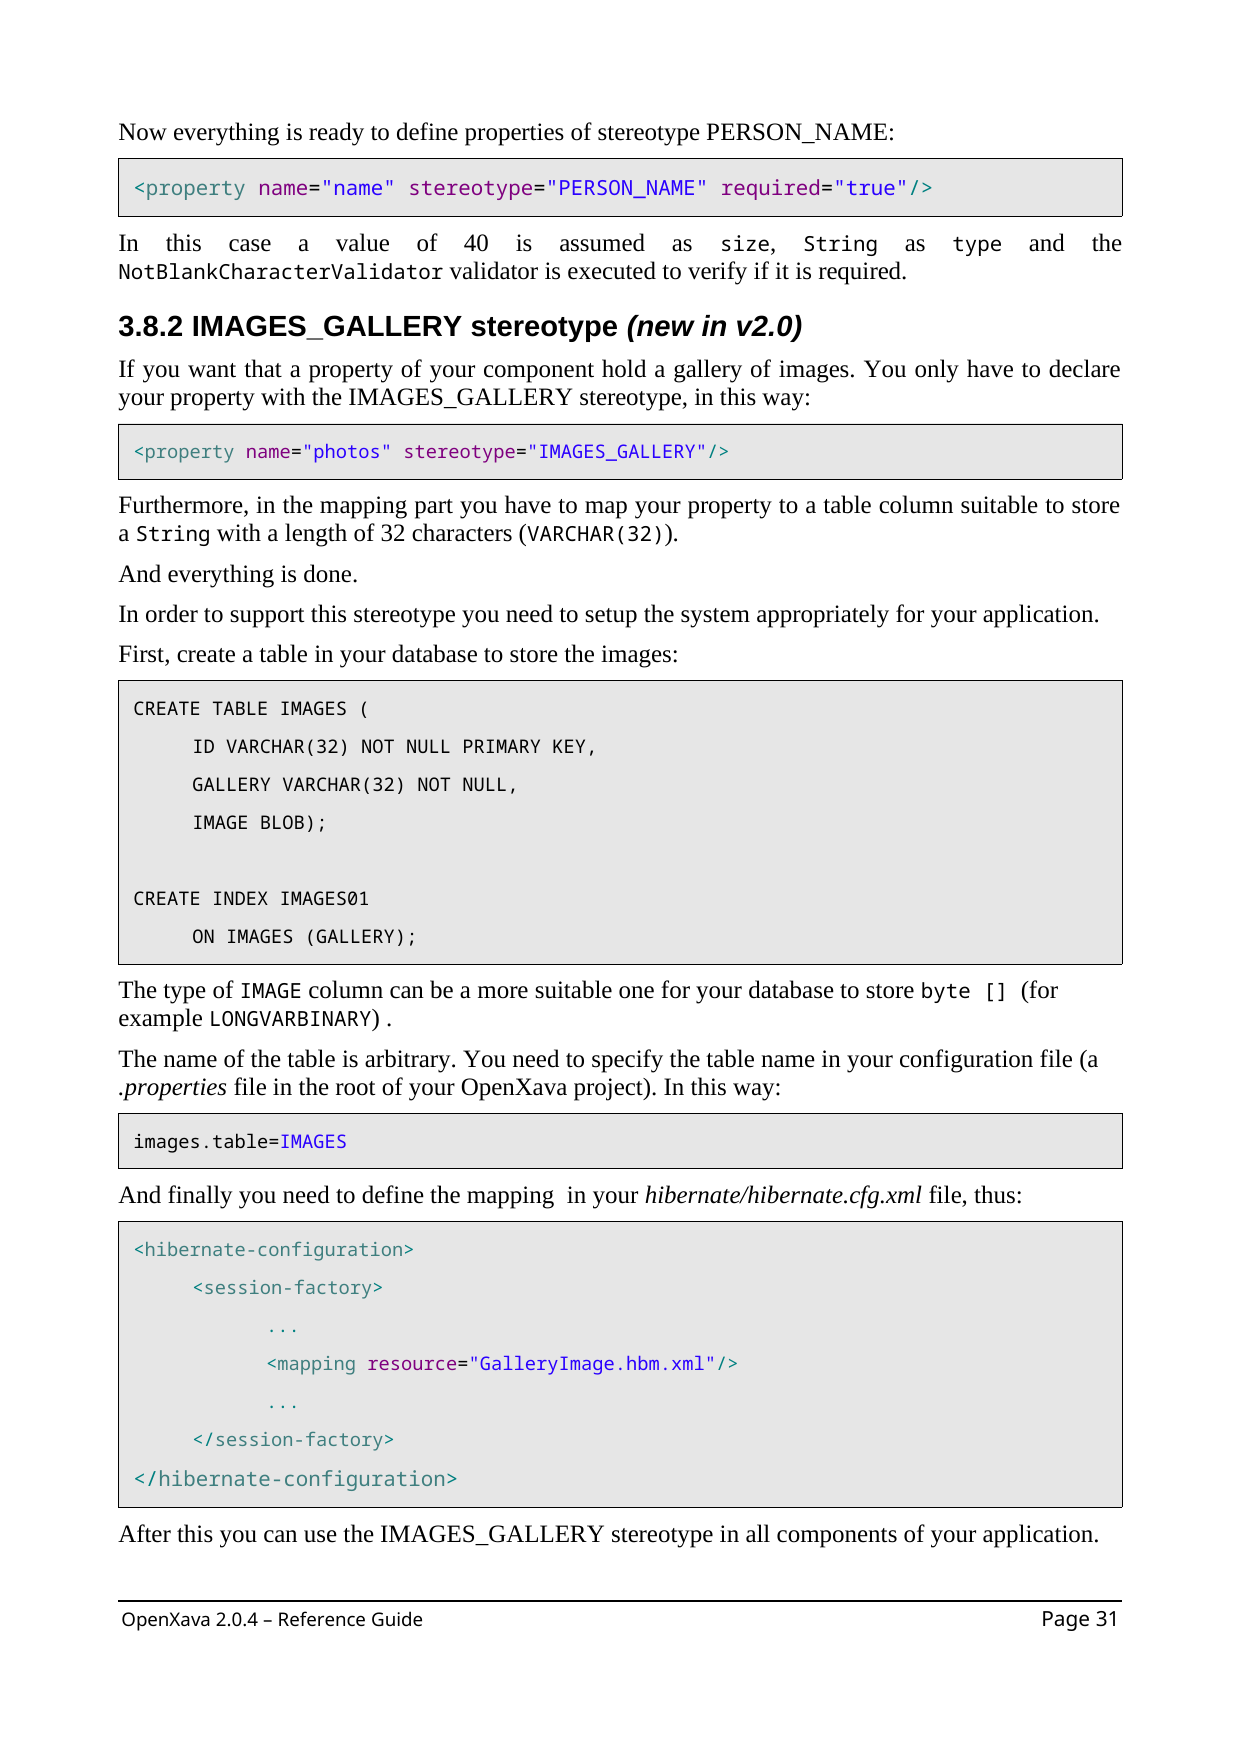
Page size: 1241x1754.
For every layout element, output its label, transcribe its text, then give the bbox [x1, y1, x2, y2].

text In order to support this stereotype you need to setup the system appropriately for your application. [118, 600, 1122, 628]
text ... [119, 1373, 1122, 1411]
text GALLERY VARCHAR(32) NOT NULL, [119, 756, 1122, 794]
text <mapping resource="GalleryImage.hbm.xml"/> [119, 1335, 1122, 1373]
text <property name="name" stereotype="PERSON_NAME" required="true"/> [119, 159, 1122, 216]
text <hibernate-configuration> [119, 1222, 1122, 1259]
text CREATE INDEX IMAGES01 [119, 870, 1122, 908]
text ID VARCHAR(32) NOT NULL PRIMARY KEY, [119, 718, 1122, 756]
text CREATE TABLE IMAGES ( [119, 681, 1122, 718]
text </session-factory> [119, 1411, 1122, 1449]
text Now everything is ready to define properties of stereotype PERSON_NAME: [118, 118, 1122, 146]
text ON IMAGES (GALLERY); [119, 908, 1122, 964]
text IMAGE BLOB); [119, 794, 1122, 832]
text And everything is done. [118, 560, 1122, 587]
text <session-factory> [119, 1259, 1122, 1297]
text Furthermore, in the mapping part you have to map your property to a table column suitable to store a String with a length of 32 characters (VARCHAR(32)). [118, 491, 1122, 547]
text And finally you need to define the mapping in your hibernate/hibernate.cfg.xml file, thus: [118, 1181, 1122, 1209]
text images.table=IMAGES [119, 1114, 1122, 1168]
text The name of the table is arbitrary. You need to specify the table name in your configuration file (a .properties file in the root of your OpenXava project). In this way: [118, 1045, 1122, 1101]
text ... [119, 1297, 1122, 1335]
subtitle IMAGES_GALLERY stereotype (new in v2.0) [118, 310, 1122, 343]
text In this case a value of 40 is assumed as size, String as type and the NotBlankCharacterValidator validator is executed to verify if it is required. [118, 229, 1122, 285]
text After this you can use the IMAGES_GALLERY stereotype in all components of your application. [118, 1520, 1122, 1547]
text The type of IMAGE column can be a more suitable one for your database to store byte [] (for example LONGVARBINARY) . [118, 976, 1122, 1033]
text First, create a table in your database to store the images: [118, 640, 1122, 668]
text If you want that a property of your component hold a gallery of images. You only have to declare your property with the IMAGES_GALLERY stereotype, in this way: [118, 356, 1122, 411]
text </hibernate-configuration> [119, 1449, 1122, 1507]
text <property name="photos" stereotype="IMAGES_GALLERY"/> [119, 425, 1122, 479]
